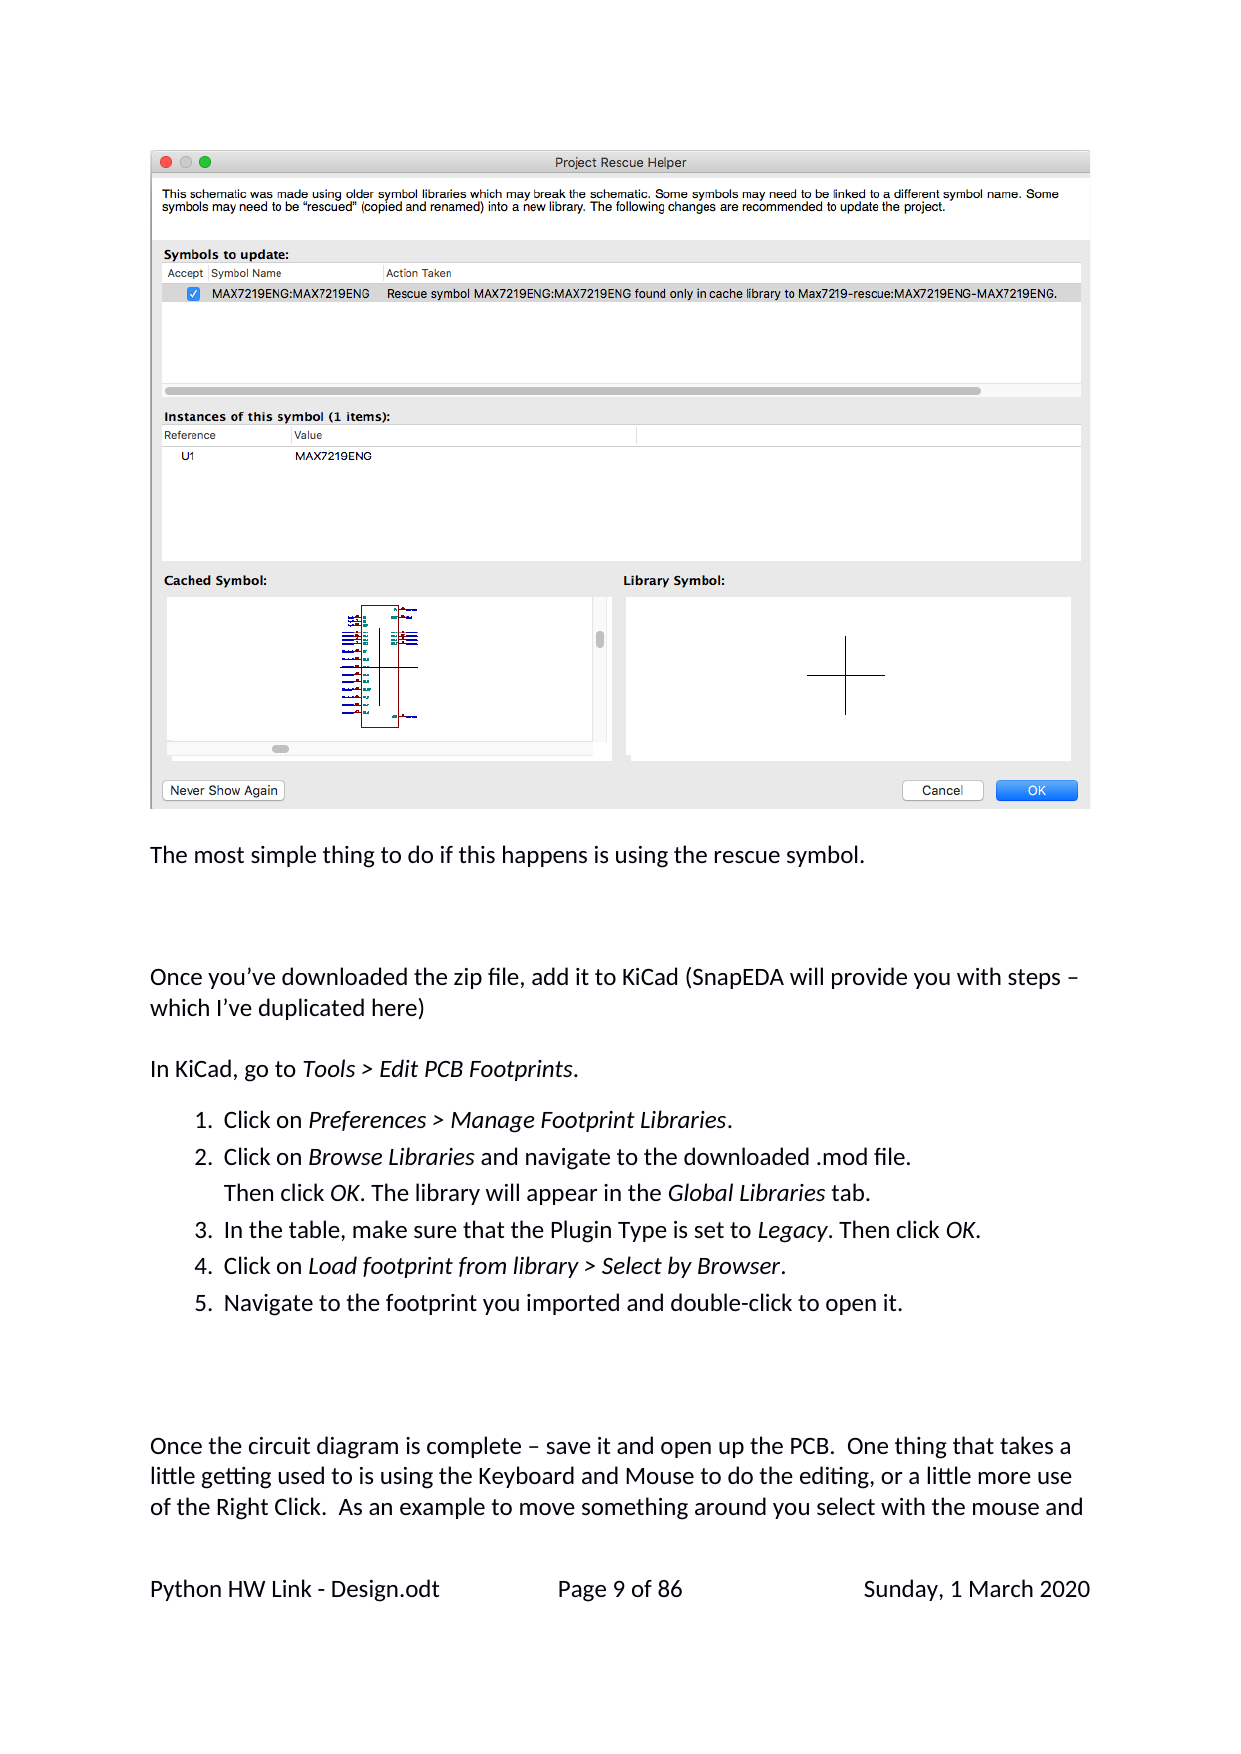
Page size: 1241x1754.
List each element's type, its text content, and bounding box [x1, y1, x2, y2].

list Click on Preferences > Manage Footprint Libraries. [194, 1104, 1090, 1135]
picture [150, 150, 1091, 809]
list Navigate to the footprint you imported and double-click to open it. [194, 1287, 1090, 1318]
text Once you’ve downloaded the zip file, add it to KiCad (SnapEDA will provide you with steps – which I’ve duplicated here) [150, 962, 1090, 1023]
list Click on Load footprint from library > Select by Browser. [194, 1251, 1090, 1281]
text Once the circuit diagram is complete – save it and open up the PCB. One thing that takes a little getting used to is using the Keyboard and Mouse to do the editing, or a little more use of the Right Click. As an example to move something around you select with the mouse and [150, 1430, 1090, 1521]
list Click on Browse Libraries and navigate to the downloaded .mod file. Then click OK. The library will appear in the Global Libraries tab. [194, 1141, 1090, 1208]
text In KiCad, go to Tools > Edit PCB Footprints. [150, 1053, 1090, 1084]
list In the table, make sure that the Plugin Type is set to Legacy. Then click OK. [194, 1214, 1090, 1244]
text The most simple thing to do if this happens is using the rescue symbol. [150, 839, 1090, 870]
